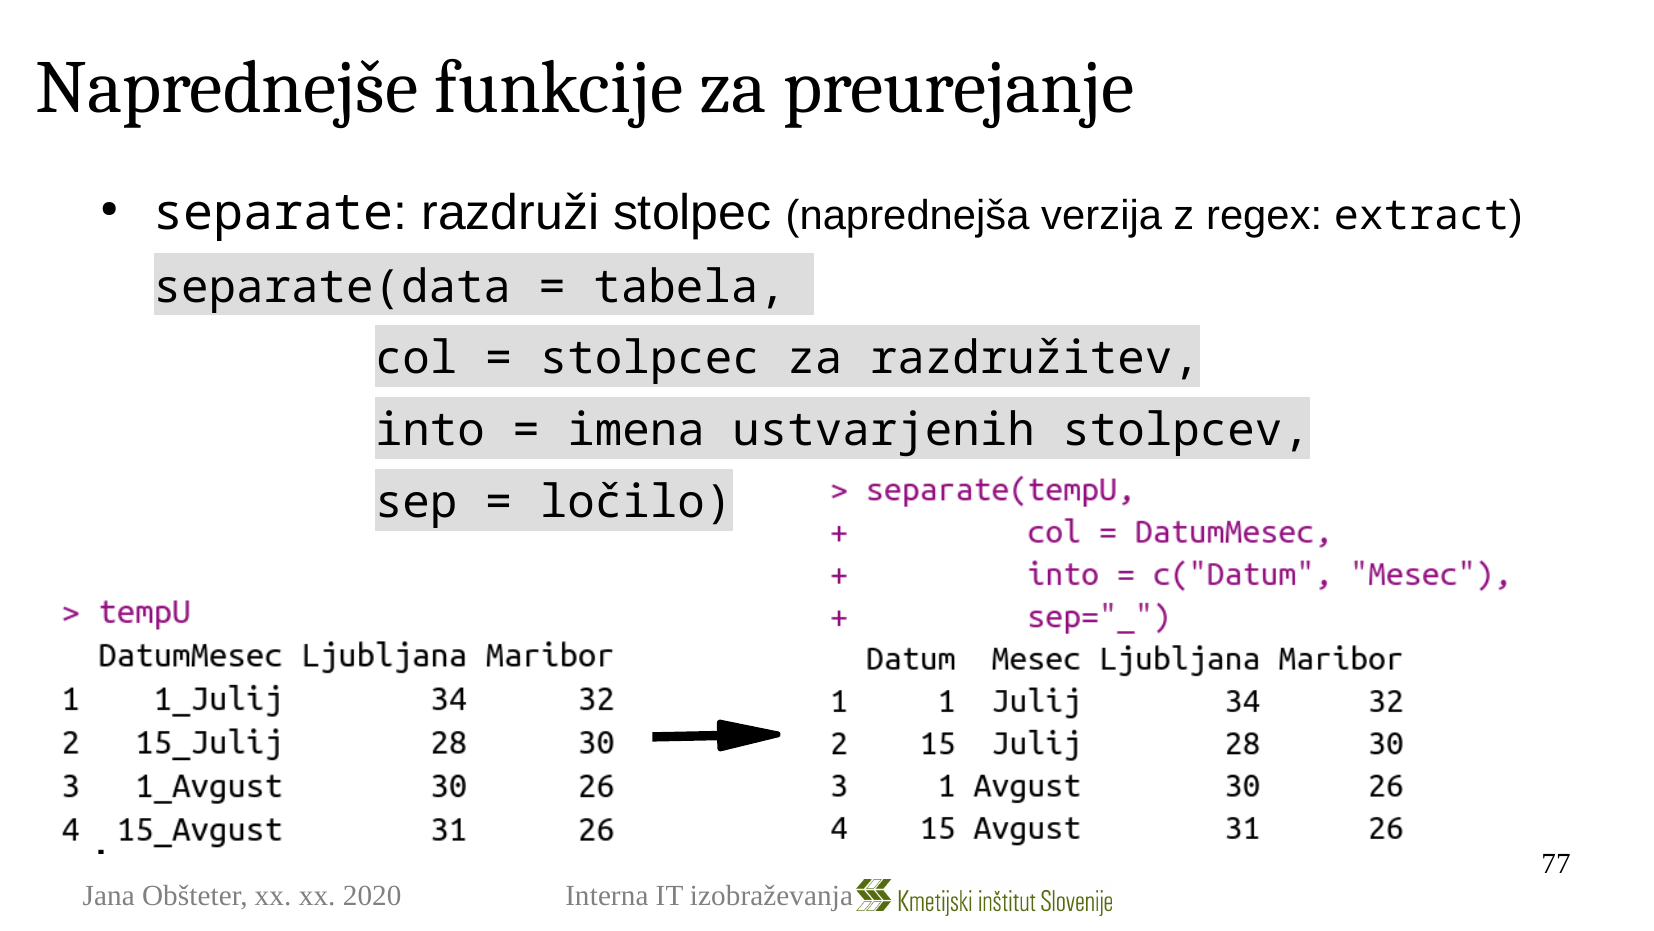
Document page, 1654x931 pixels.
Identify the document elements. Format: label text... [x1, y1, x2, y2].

picture [856, 879, 1112, 916]
picture [55, 598, 636, 854]
list separate: razdruži stolpec (naprednejša verzija z regex: extract) separate(data = tabela, col = stolpcec za razdružitev, into = imena ustvarjenih stolpcev, sep = ločilo) [82, 165, 1642, 827]
picture [820, 471, 1518, 848]
title Naprednejše funkcije za preurejanje [35, 21, 1524, 154]
